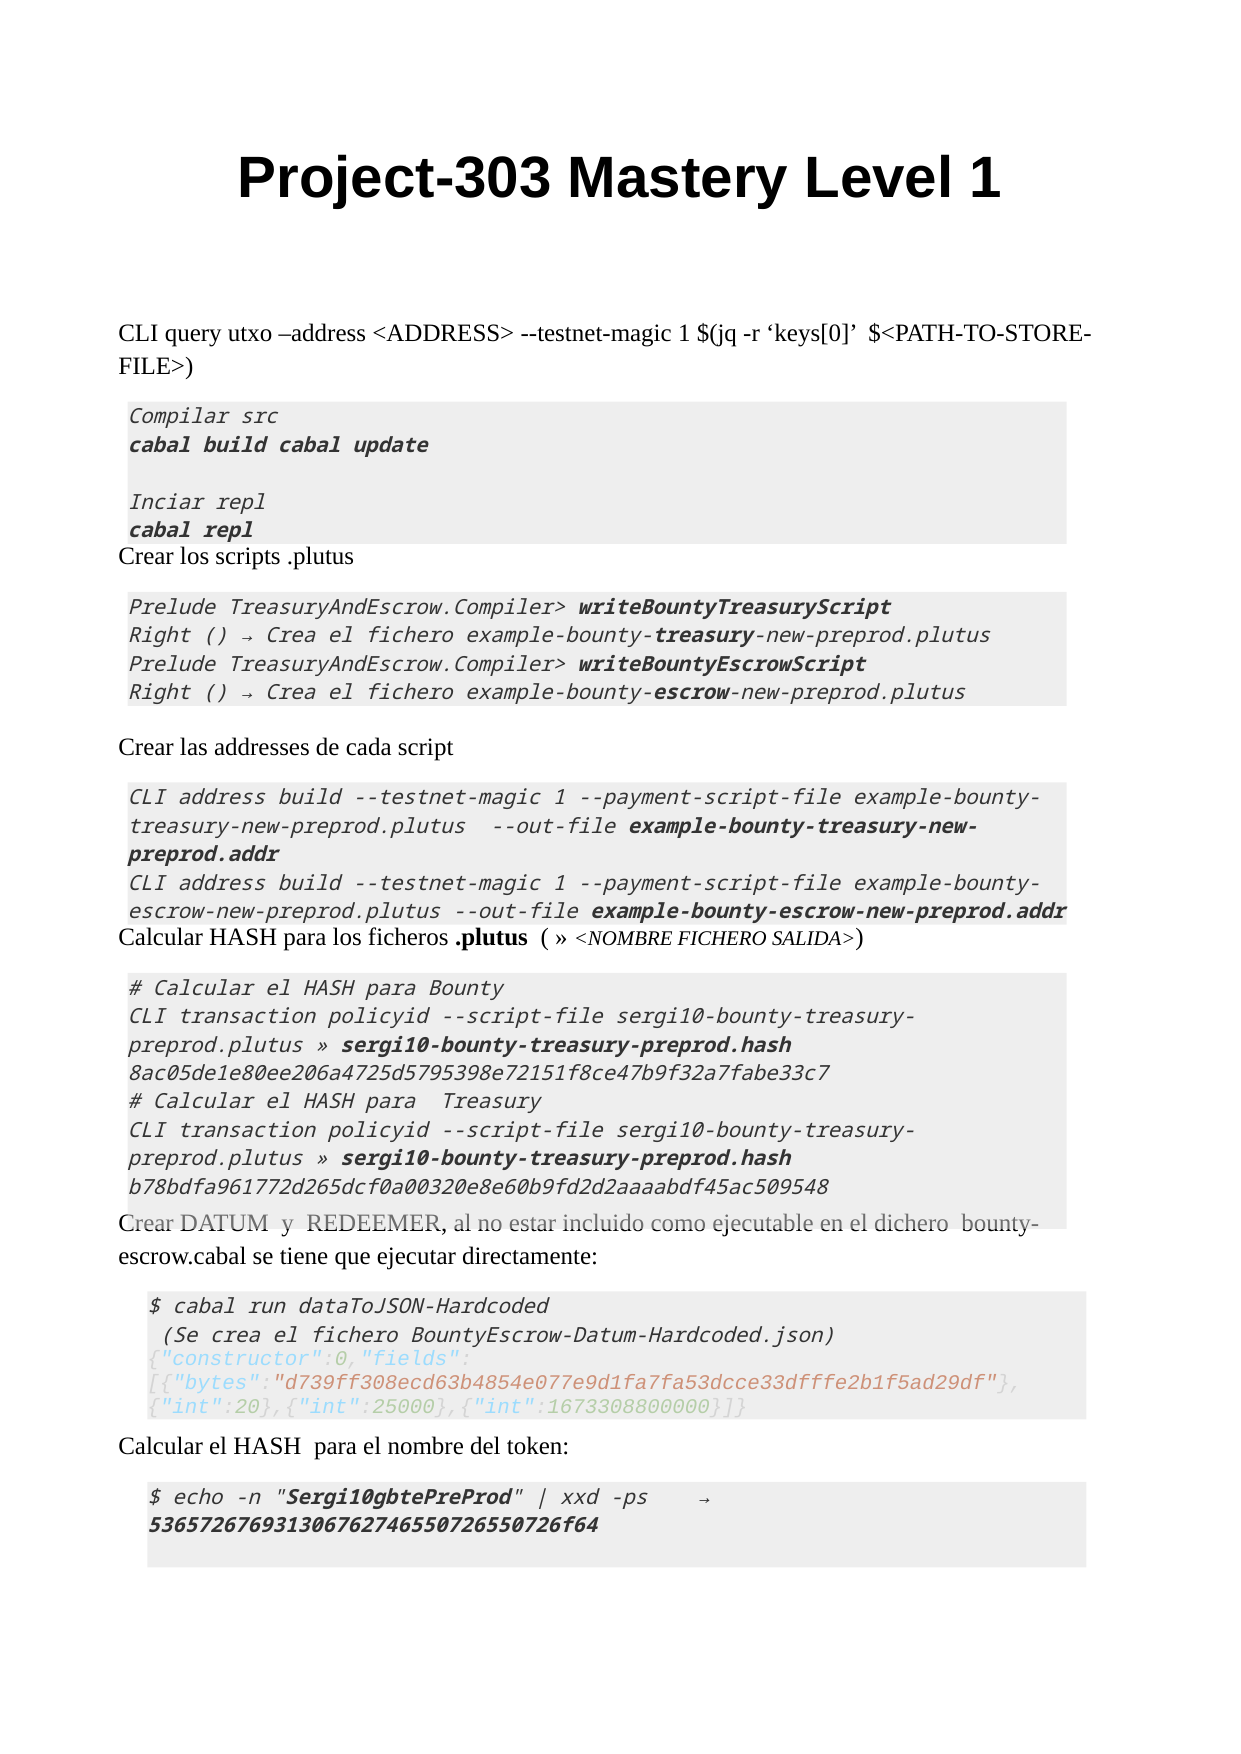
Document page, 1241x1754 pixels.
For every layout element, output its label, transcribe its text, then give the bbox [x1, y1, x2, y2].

text Crear los scripts .plutus [118, 541, 1122, 570]
title Project-303 Mastery Level 1 [118, 143, 1122, 210]
text Calcular el HASH para el nombre del token: [118, 1431, 1122, 1460]
text Crear DATUM y REDEEMER, al no estar incluido como ejecutable en el dichero bounty-escrow.cabal se tiene que ejecutar directamente: [118, 1208, 1122, 1269]
text CLI query utxo –address <ADDRESS> --testnet-magic 1 $(jq -r ‘keys[0]’ $<PATH-TO-STORE-FILE>) [118, 318, 1122, 380]
text Calcular HASH para los ficheros .plutus ( » <NOMBRE FICHERO SALIDA>) [118, 922, 1122, 951]
text Crear las addresses de cada script [118, 732, 1122, 761]
